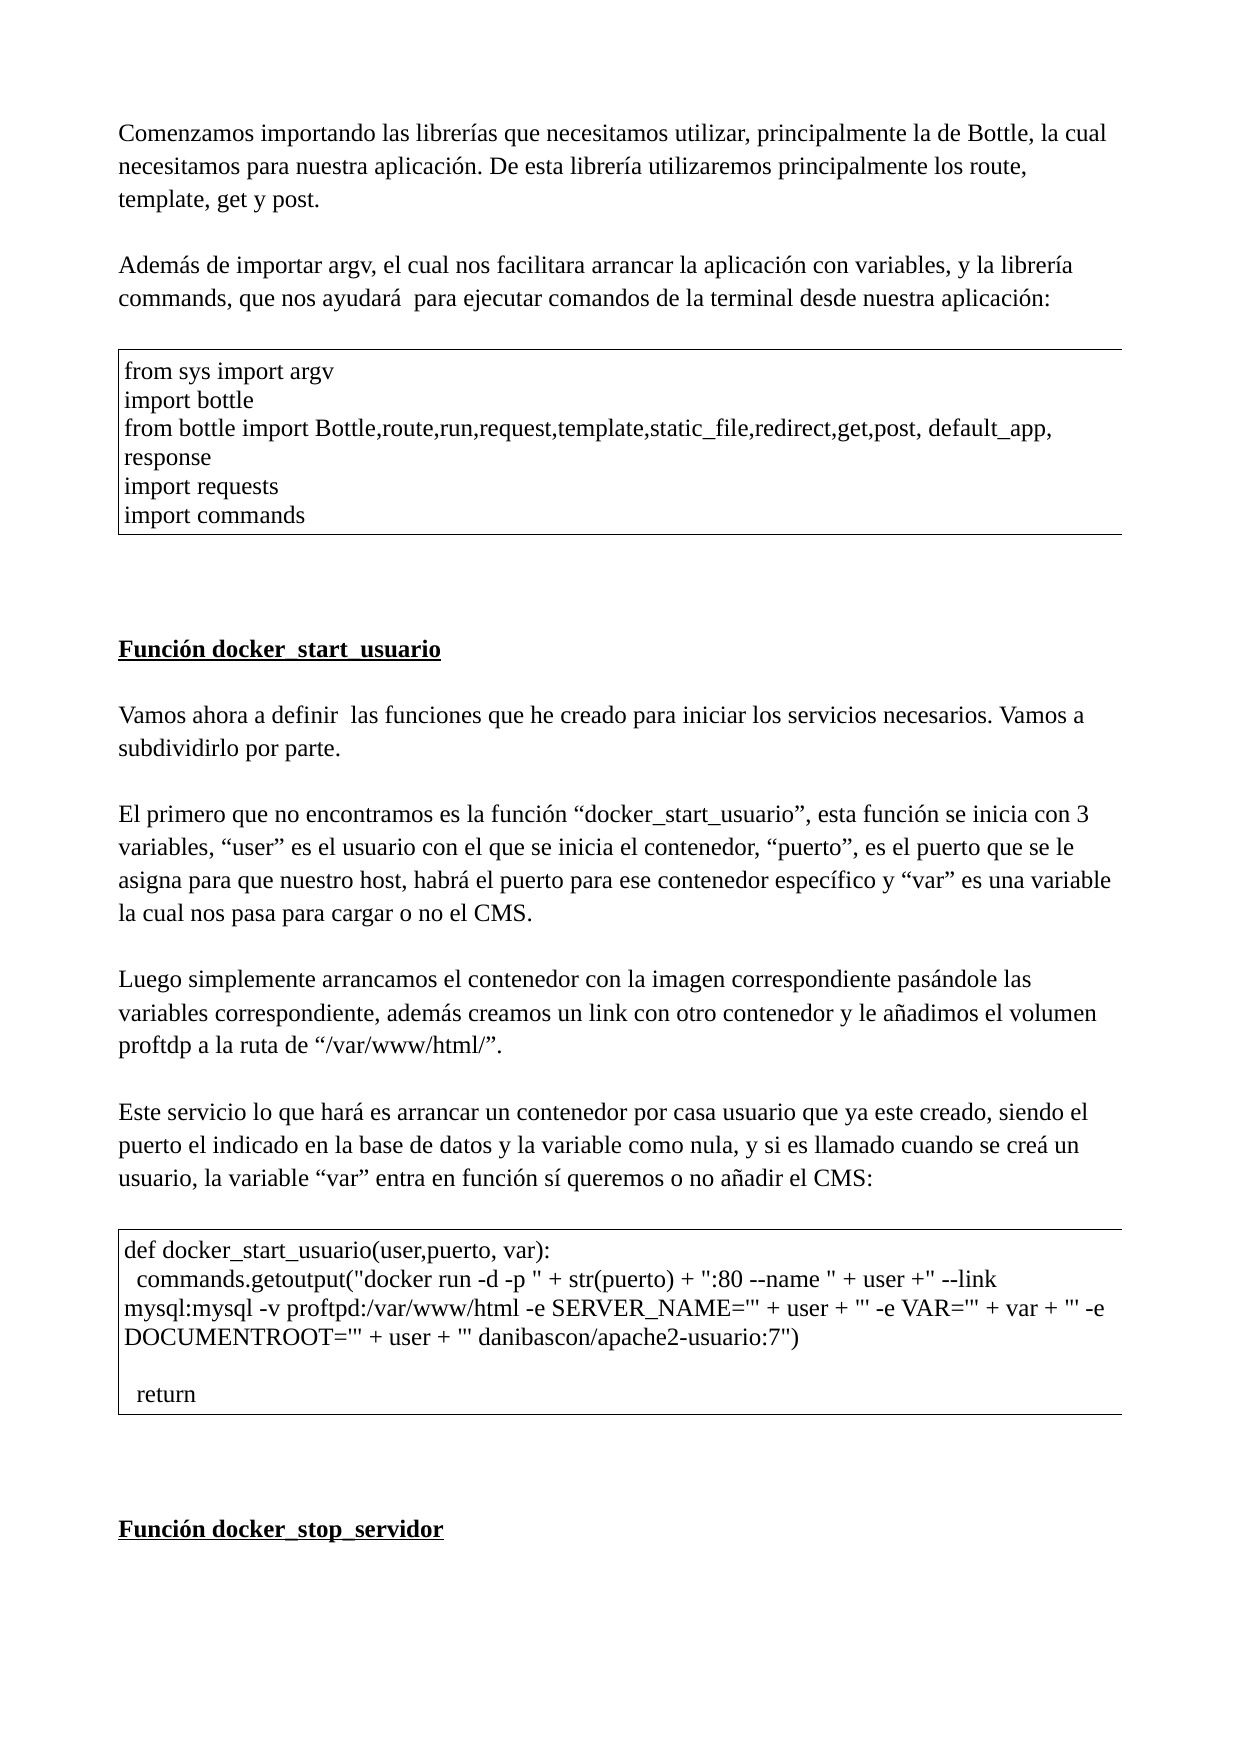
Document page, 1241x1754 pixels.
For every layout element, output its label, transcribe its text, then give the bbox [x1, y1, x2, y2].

table_header def docker_start_usuario(user,puerto, var): commands.getoutput("docker run -d -p " + str(puerto) + ":80 --name " + user +" --link mysql:mysql -v proftpd:/var/www/html -e SERVER_NAME='" + user + "' -e VAR='" + var + "' -e DOCUMENTROOT='" + user + "' danibascon/apache2-usuario:7") return [119, 1230, 1122, 1414]
text El primero que no encontramos es la función “docker_start_usuario”, esta función se inicia con 3 variables, “user” es el usuario con el que se inicia el contenedor, “puerto”, es el puerto que se le asigna para que nuestro host, habrá el puerto para ese contenedor específico y “var” es una variable la cual nos pasa para cargar o no el CMS. [118, 799, 1122, 927]
text Luego simplemente arrancamos el contenedor con la imagen correspondiente pasándole las variables correspondiente, además creamos un link con otro contenedor y le añadimos el volumen proftdp a la ruta de “/var/www/html/”. [118, 964, 1122, 1059]
text Función docker_start_usuario [118, 634, 1122, 663]
table_header from sys import argv import bottle from bottle import Bottle,route,run,request,template,static_file,redirect,get,post, default_app, response import requests import commands [119, 350, 1122, 534]
text Además de importar argv, el cual nos facilitara arrancar la aplicación con variables, y la librería commands, que nos ayudará para ejecutar comandos de la terminal desde nuestra aplicación: [118, 250, 1122, 312]
text Este servicio lo que hará es arrancar un contenedor por casa usuario que ya este creado, siendo el puerto el indicado en la base de datos y la variable como nula, y si es llamado cuando se creá un usuario, la variable “var” entra en función sí queremos o no añadir el CMS: [118, 1097, 1122, 1191]
text Comenzamos importando las librerías que necesitamos utilizar, principalmente la de Bottle, la cual necesitamos para nuestra aplicación. De esta librería utilizaremos principalmente los route, template, get y post. [118, 118, 1122, 213]
text Vamos ahora a definir las funciones que he creado para iniciar los servicios necesarios. Vamos a subdividirlo por parte. [118, 700, 1122, 762]
text Función docker_stop_servidor [118, 1514, 1122, 1543]
